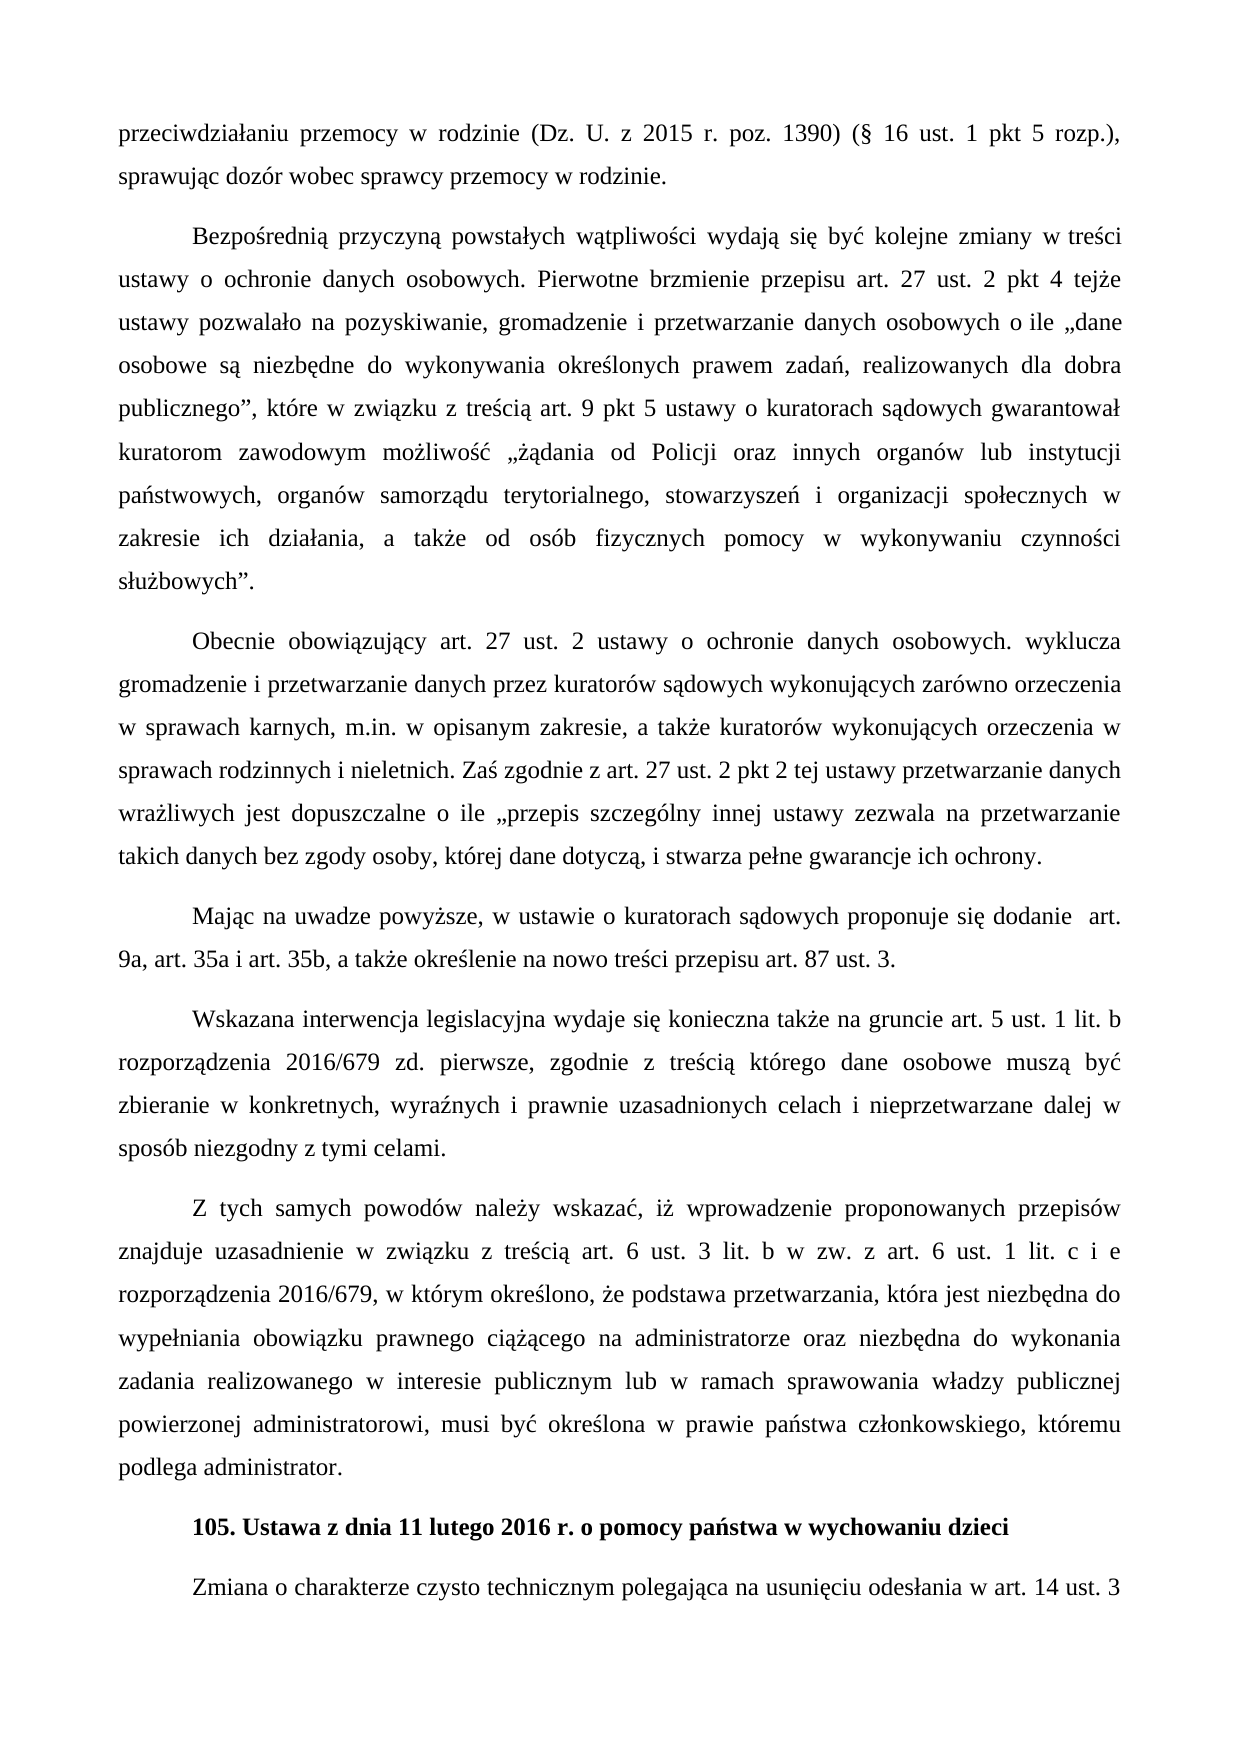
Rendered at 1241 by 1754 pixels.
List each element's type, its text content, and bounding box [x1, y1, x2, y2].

text Z tych samych powodów należy wskazać, iż wprowadzenie proponowanych przepisów znajduje uzasadnienie w związku z treścią art. 6 ust. 3 lit. b w zw. z art. 6 ust. 1 lit. c i e rozporządzenia 2016/679, w którym określono, że podstawa przetwarzania, która jest niezbędna do wypełniania obowiązku prawnego ciążącego na administratorze oraz niezbędna do wykonania zadania realizowanego w interesie publicznym lub w ramach sprawowania władzy publicznej powierzonej administratorowi, musi być określona w prawie państwa członkowskiego, któremu podlega administrator. [118, 1193, 1122, 1481]
text przeciwdziałaniu przemocy w rodzinie (Dz. U. z 2015 r. poz. 1390) (§ 16 ust. 1 pkt 5 rozp.), sprawując dozór wobec sprawcy przemocy w rodzinie. [118, 118, 1122, 190]
text Zmiana o charakterze czysto technicznym polegająca na usunięciu odesłania w art. 14 ust. 3 [118, 1572, 1122, 1600]
text 105. Ustawa z dnia 11 lutego 2016 r. o pomocy państwa w wychowaniu dzieci [118, 1512, 1122, 1541]
text Obecnie obowiązujący art. 27 ust. 2 ustawy o ochronie danych osobowych. wyklucza gromadzenie i przetwarzanie danych przez kuratorów sądowych wykonujących zarówno orzeczenia w sprawach karnych, m.in. w opisanym zakresie, a także kuratorów wykonujących orzeczenia w sprawach rodzinnych i nieletnich. Zaś zgodnie z art. 27 ust. 2 pkt 2 tej ustawy przetwarzanie danych wrażliwych jest dopuszczalne o ile „przepis szczególny innej ustawy zezwala na przetwarzanie takich danych bez zgody osoby, której dane dotyczą, i stwarza pełne gwarancje ich ochrony. [118, 626, 1122, 870]
text Bezpośrednią przyczyną powstałych wątpliwości wydają się być kolejne zmiany w treści ustawy o ochronie danych osobowych. Pierwotne brzmienie przepisu art. 27 ust. 2 pkt 4 tejże ustawy pozwalało na pozyskiwanie, gromadzenie i przetwarzanie danych osobowych o ile „dane osobowe są niezbędne do wykonywania określonych prawem zadań, realizowanych dla dobra publicznego”, które w związku z treścią art. 9 pkt 5 ustawy o kuratorach sądowych gwarantował kuratorom zawodowym możliwość „żądania od Policji oraz innych organów lub instytucji państwowych, organów samorządu terytorialnego, stowarzyszeń i organizacji społecznych w zakresie ich działania, a także od osób fizycznych pomocy w wykonywaniu czynności służbowych”. [118, 221, 1122, 595]
text Mając na uwadze powyższe, w ustawie o kuratorach sądowych proponuje się dodanie art. 9a, art. 35a i art. 35b, a także określenie na nowo treści przepisu art. 87 ust. 3. [118, 901, 1122, 973]
text Wskazana interwencja legislacyjna wydaje się konieczna także na gruncie art. 5 ust. 1 lit. b rozporządzenia 2016/679 zd. pierwsze, zgodnie z treścią którego dane osobowe muszą być zbieranie w konkretnych, wyraźnych i prawnie uzasadnionych celach i nieprzetwarzane dalej w sposób niezgodny z tymi celami. [118, 1004, 1122, 1162]
